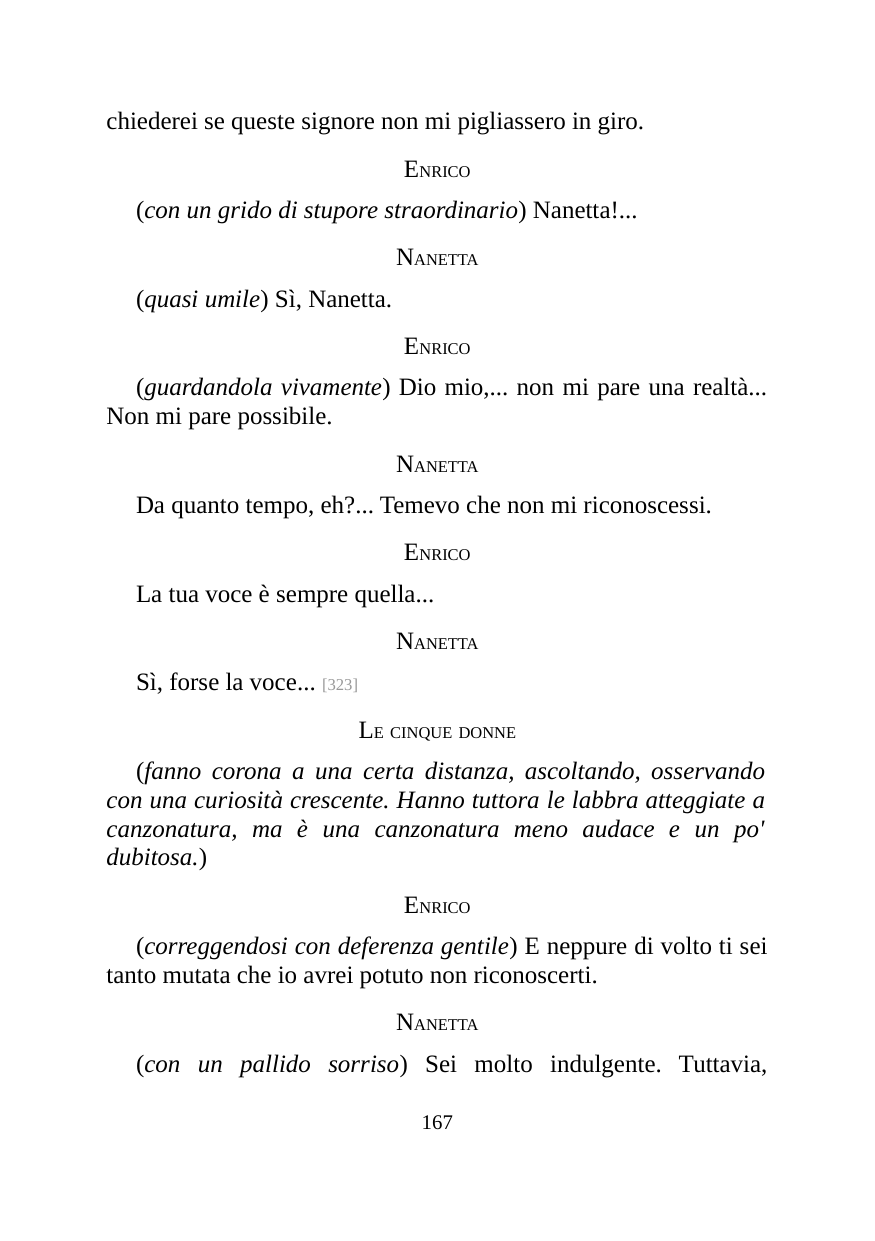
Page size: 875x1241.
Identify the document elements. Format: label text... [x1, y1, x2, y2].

text (con un pallido sorriso) Sei molto indulgente. Tuttavia, [106, 1049, 768, 1077]
text Da quanto tempo, eh?... Temevo che non mi riconoscessi. [106, 490, 768, 519]
text (fanno corona a una certa distanza, ascoltando, osservando con una curiosità crescente. Hanno tuttora le labbra atteggiate a canzonatura, ma è una canzonatura meno audace e un po' dubitosa.) [106, 756, 768, 871]
text Enrico [106, 890, 768, 919]
text Sì, forse la voce... [323] [106, 667, 768, 696]
text Nanetta [106, 626, 768, 655]
text Le cinque donne [106, 715, 768, 744]
text (quasi umile) Sì, Nanetta. [106, 284, 768, 312]
text Nanetta [106, 1007, 768, 1036]
text Enrico [106, 331, 768, 360]
text (correggendosi con deferenza gentile) E neppure di volto ti sei tanto mutata che io avrei potuto non riconoscerti. [106, 931, 768, 989]
text Nanetta [106, 242, 768, 271]
text Enrico [106, 537, 768, 566]
text La tua voce è sempre quella... [106, 579, 768, 607]
text chiederei se queste signore non mi pigliassero in giro. [106, 106, 768, 135]
text Nanetta [106, 449, 768, 477]
text (con un grido di stupore straordinario) Nanetta!... [106, 195, 768, 224]
text Enrico [106, 154, 768, 182]
text (guardandola vivamente) Dio mio,... non mi pare una realtà... Non mi pare possibile. [106, 372, 768, 430]
